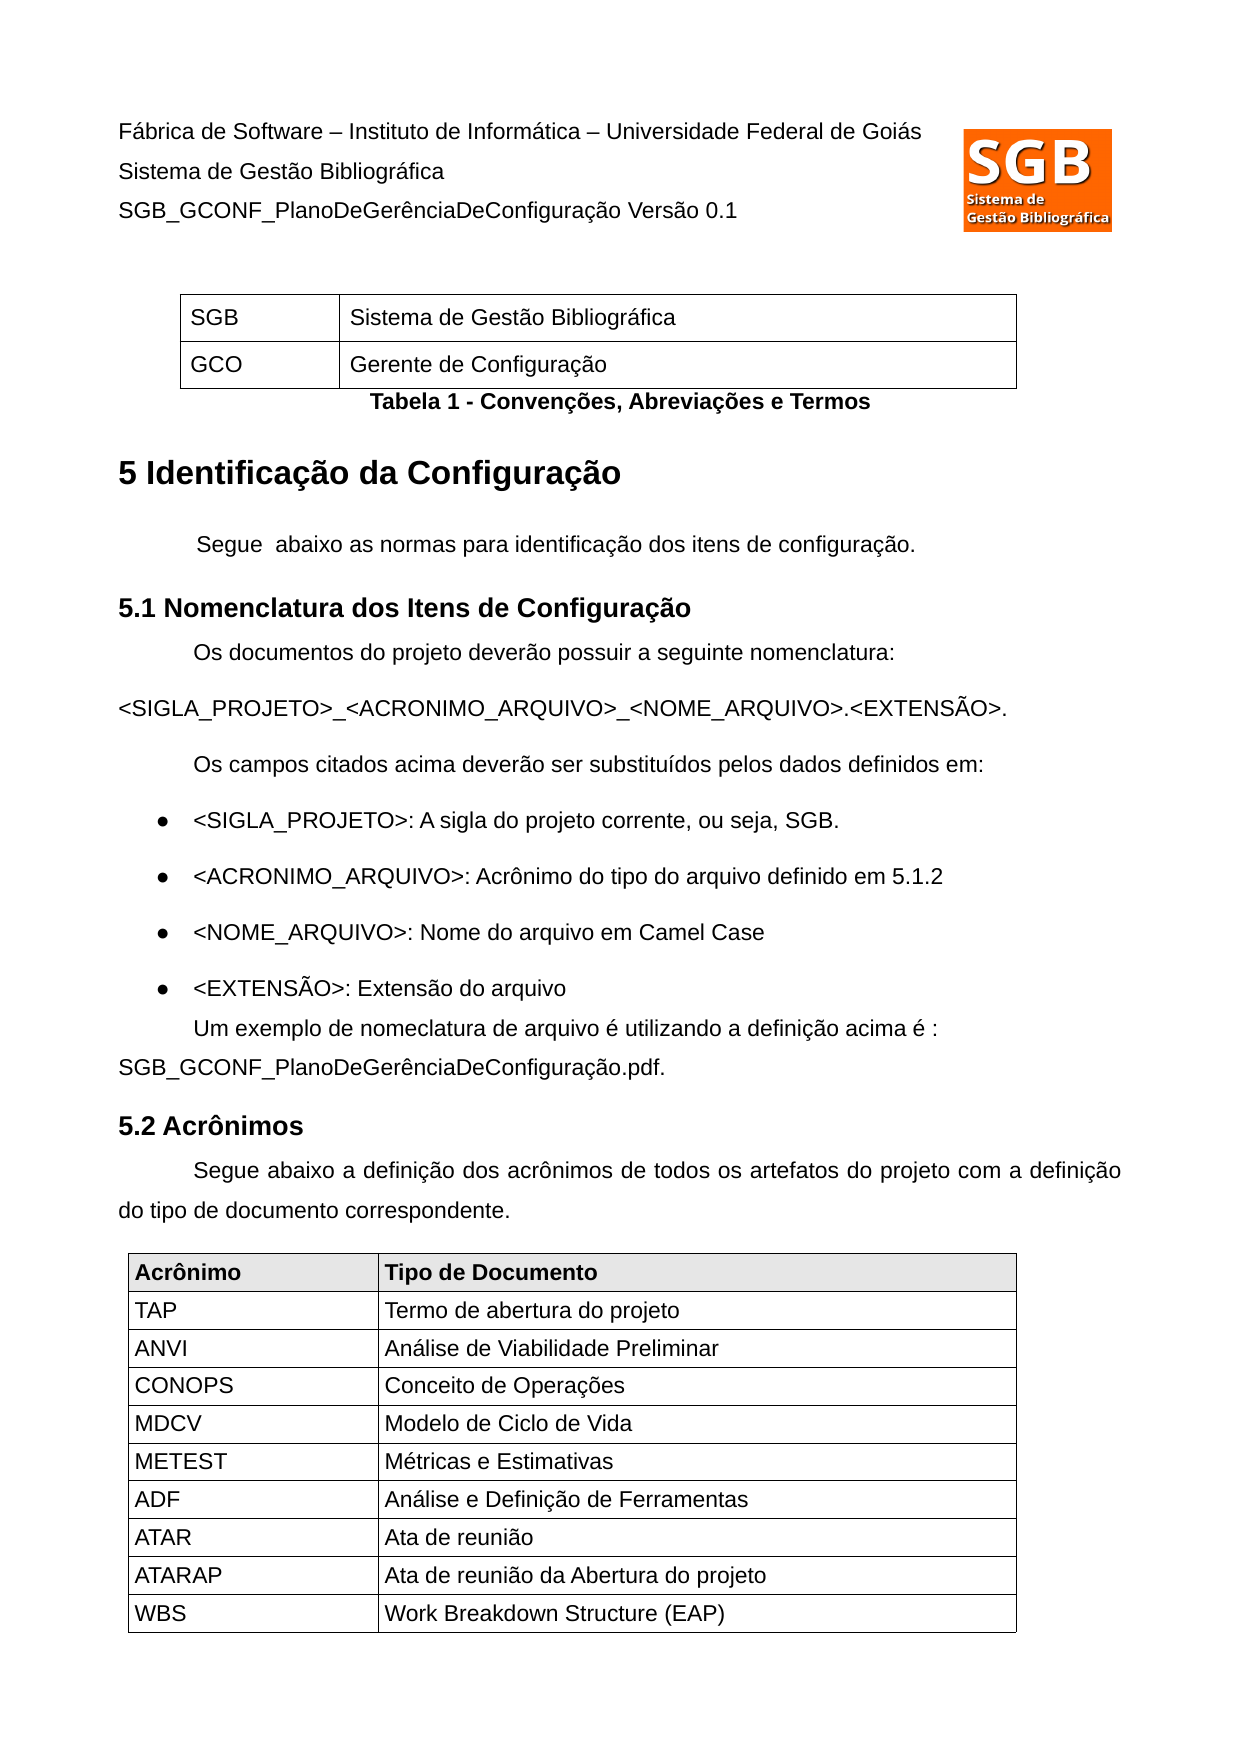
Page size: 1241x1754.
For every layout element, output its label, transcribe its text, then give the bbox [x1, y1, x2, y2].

table_cell ATAR [129, 1519, 378, 1556]
table_header Acrônimo [129, 1254, 378, 1291]
table_cell Termo de abertura do projeto [379, 1292, 1016, 1329]
table_cell ANVI [129, 1330, 378, 1367]
list <EXTENSÃO>: Extensão do arquivo [156, 975, 1122, 1002]
table_cell ATARAP [129, 1557, 378, 1594]
text <SIGLA_PROJETO>_<ACRONIMO_ARQUIVO>_<NOME_ARQUIVO>.<EXTENSÃO>. [118, 694, 1122, 721]
table_cell SGB [181, 295, 339, 341]
subtitle 5.1 Nomenclatura dos Itens de Configuração [118, 592, 1122, 623]
table_cell Sistema de Gestão Bibliográfica [340, 295, 1016, 341]
table_cell Modelo de Ciclo de Vida [379, 1406, 1016, 1442]
table_cell WBS [129, 1595, 378, 1632]
table_cell Gerente de Configuração [340, 342, 1016, 388]
table_cell CONOPS [129, 1368, 378, 1404]
table_cell ADF [129, 1481, 378, 1518]
picture [963, 129, 1112, 232]
table_cell METEST [129, 1444, 378, 1480]
text Tabela 1 - Convenções, Abreviações e Termos [118, 388, 1122, 415]
list <NOME_ARQUIVO>: Nome do arquivo em Camel Case [156, 919, 1122, 946]
list <ACRONIMO_ARQUIVO>: Acrônimo do tipo do arquivo definido em 5.1.2 [156, 863, 1122, 889]
table_cell Ata de reunião da Abertura do projeto [379, 1557, 1016, 1594]
table_cell Análise de Viabilidade Preliminar [379, 1330, 1016, 1367]
table_cell Análise e Definição de Ferramentas [379, 1481, 1016, 1518]
table_cell TAP [129, 1292, 378, 1329]
table_cell Métricas e Estimativas [379, 1444, 1016, 1480]
table_cell Ata de reunião [379, 1519, 1016, 1556]
table_header Tipo de Documento [379, 1254, 1016, 1291]
table_cell Work Breakdown Structure (EAP) [379, 1595, 1016, 1632]
text Segue abaixo a definição dos acrônimos de todos os artefatos do projeto com a definição do tipo de documento correspondente. [118, 1157, 1122, 1223]
text Os documentos do projeto deverão possuir a seguinte nomenclatura: [118, 638, 1122, 665]
text Um exemplo de nomeclatura de arquivo é utilizando a definição acima é : SGB_GCONF_PlanoDeGerênciaDeConfiguração.pdf. [118, 1015, 1122, 1081]
subtitle 5 Identificação da Configuração [118, 453, 1122, 491]
table_cell MDCV [129, 1406, 378, 1442]
list <SIGLA_PROJETO>: A sigla do projeto corrente, ou seja, SGB. [156, 807, 1122, 833]
subtitle Segue abaixo as normas para identificação dos itens de configuração. [118, 531, 1122, 558]
table_cell GCO [181, 342, 339, 388]
subtitle 5.2 Acrônimos [118, 1110, 1122, 1142]
table_cell Conceito de Operações [379, 1368, 1016, 1404]
text Os campos citados acima deverão ser substituídos pelos dados definidos em: [118, 751, 1122, 777]
